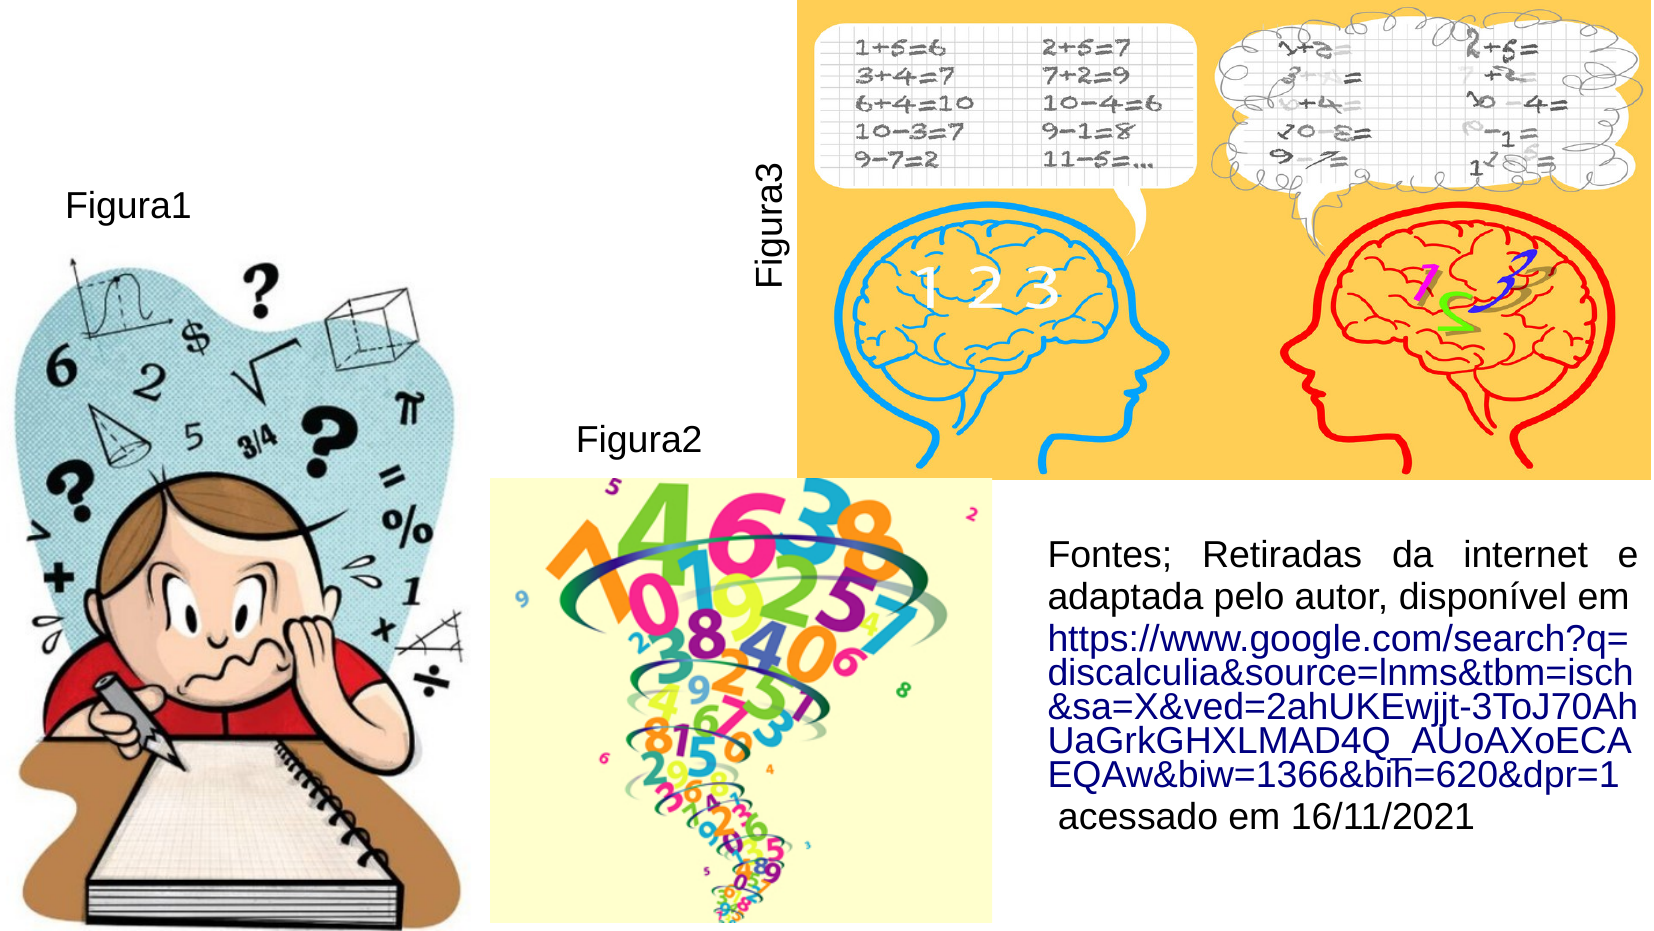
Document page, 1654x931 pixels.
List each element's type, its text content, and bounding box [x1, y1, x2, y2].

text_box Figura1 [50, 177, 207, 234]
picture [0, 0, 1651, 931]
text_box Fontes; Retiradas da internet e adaptada pelo autor, disponível em https://www.google.com/search?q=discalculia&source=lnms&tbm=isch&sa=X&ved=2ahUKEwjjt-3ToJ70AhUaGrkGHXLMAD4Q_AUoAXoECAEQAw&biw=1366&bih=620&dpr=1 acessado em 16/11/2021 [1032, 525, 1654, 709]
text_box Figura3 [739, 147, 798, 305]
text_box Figura2 [561, 411, 718, 468]
